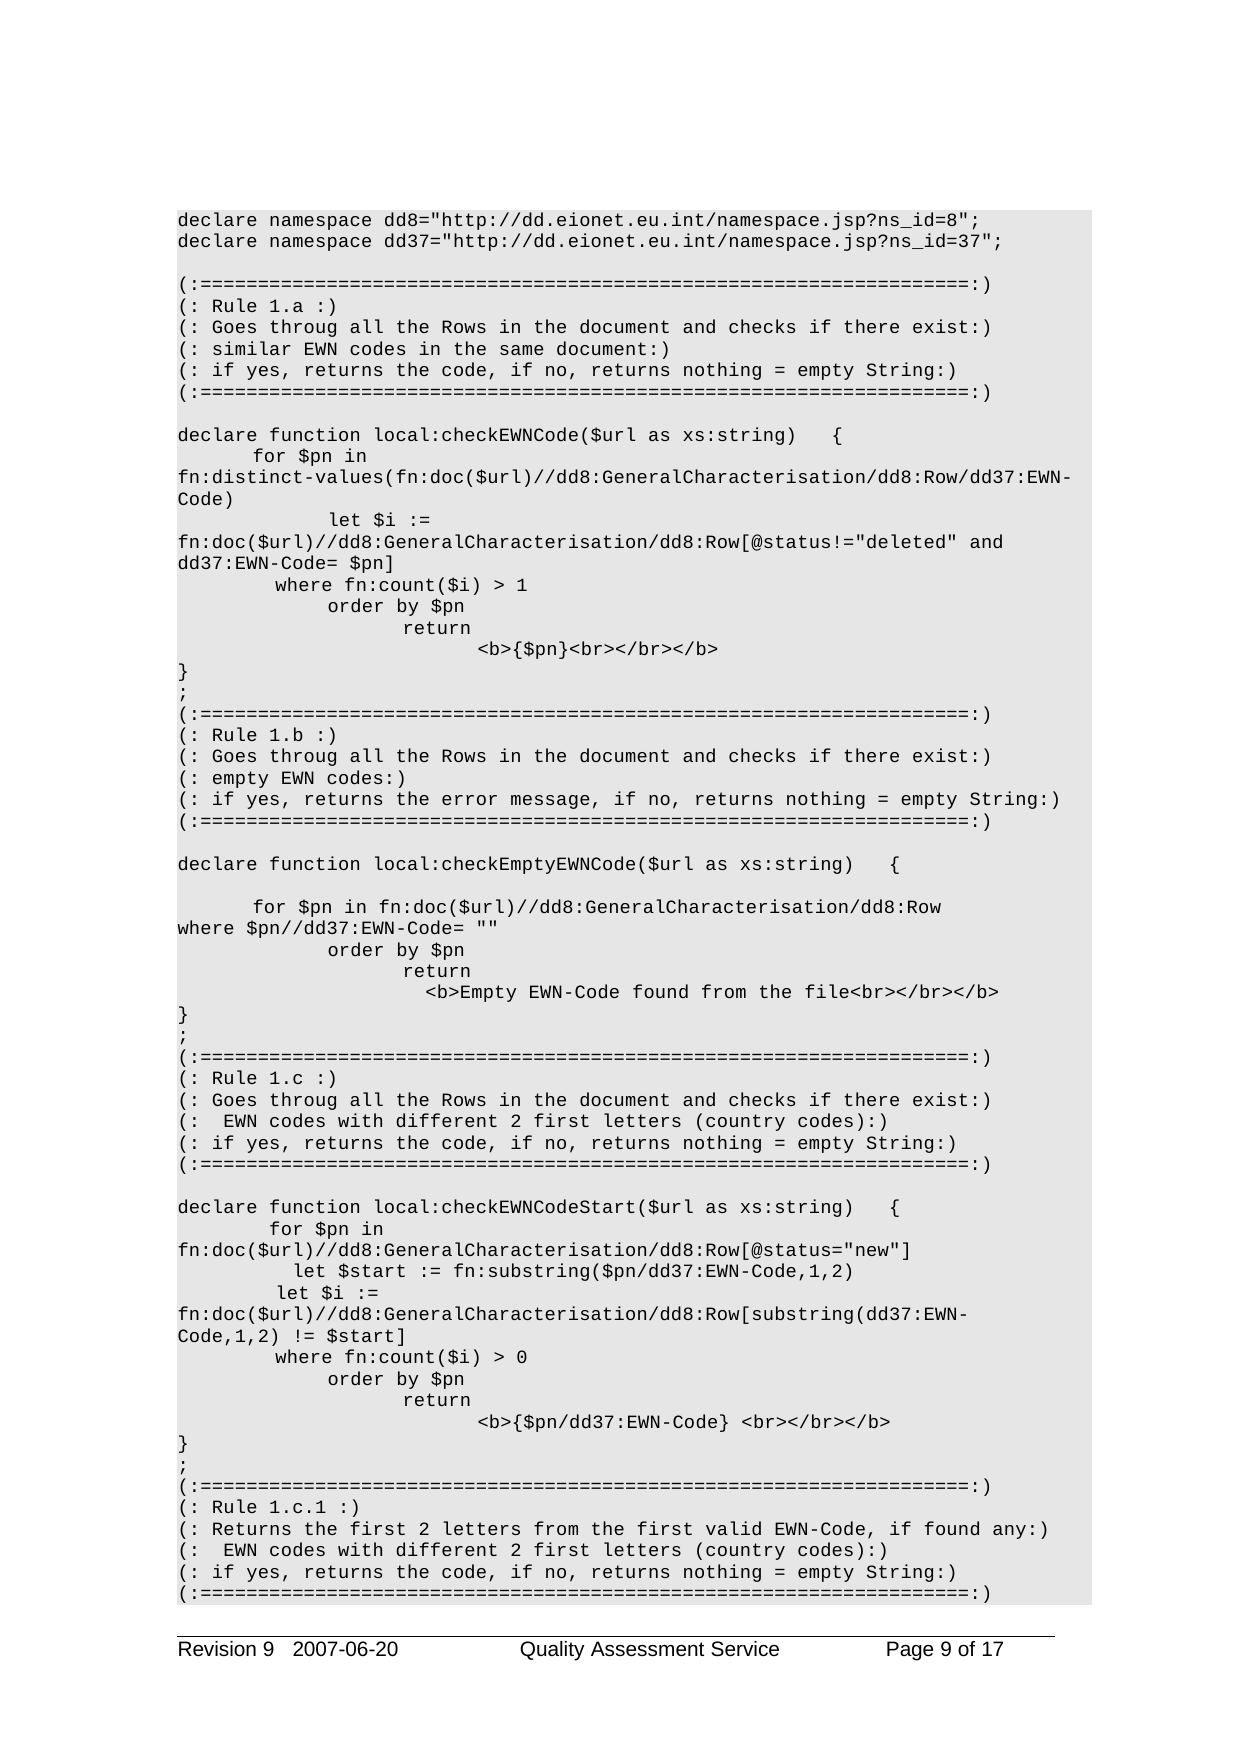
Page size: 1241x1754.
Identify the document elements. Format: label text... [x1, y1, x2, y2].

list (: EWN codes with different 2 first letters (country codes):) [177, 1541, 1092, 1562]
list <b>{$pn}<br></br></b> [177, 639, 1092, 661]
list (: Rule 1.c.1 :) [177, 1498, 1092, 1519]
list for $pn in fn:doc($url)//dd8:GeneralCharacterisation/dd8:Row[@status="new"] [177, 1219, 1092, 1262]
list } [177, 1004, 1092, 1026]
list where $pn//dd37:EWN-Code= "" [177, 918, 1092, 940]
list for $pn in fn:doc($url)//dd8:GeneralCharacterisation/dd8:Row [177, 897, 1092, 918]
list ; [177, 1026, 1092, 1047]
list return [177, 1391, 1092, 1412]
list (: if yes, returns the error message, if no, returns nothing = empty String:) [177, 790, 1092, 811]
list (: Rule 1.b :) [177, 725, 1092, 747]
list declare namespace dd8="http://dd.eionet.eu.int/namespace.jsp?ns_id=8"; [177, 210, 1092, 232]
list ; [177, 1455, 1092, 1476]
list order by $pn [177, 597, 1092, 618]
list for $pn in fn:distinct-values(fn:doc($url)//dd8:GeneralCharacterisation/dd8:Row/dd37:EWN-Code) [177, 446, 1092, 511]
list declare function local:checkEmptyEWNCode($url as xs:string) { [177, 854, 1092, 876]
list (: empty EWN codes:) [177, 768, 1092, 790]
list (: if yes, returns the code, if no, returns nothing = empty String:) [177, 361, 1092, 382]
list (: if yes, returns the code, if no, returns nothing = empty String:) [177, 1562, 1092, 1584]
list (:===================================================================:) [177, 1154, 1092, 1176]
list declare function local:checkEWNCode($url as xs:string) { [177, 425, 1092, 446]
list (:===================================================================:) [177, 1476, 1092, 1498]
list (: Rule 1.a :) [177, 296, 1092, 318]
list (: if yes, returns the code, if no, returns nothing = empty String:) [177, 1133, 1092, 1154]
list (: similar EWN codes in the same document:) [177, 339, 1092, 361]
list (:===================================================================:) [177, 704, 1092, 725]
list (:===================================================================:) [177, 811, 1092, 833]
list order by $pn [177, 940, 1092, 961]
list (: Rule 1.c :) [177, 1069, 1092, 1090]
list <b>{$pn/dd37:EWN-Code} <br></br></b> [177, 1412, 1092, 1433]
list (:===================================================================:) [177, 1584, 1092, 1605]
list } [177, 661, 1092, 682]
list let $start := fn:substring($pn/dd37:EWN-Code,1,2) [177, 1262, 1092, 1283]
list where fn:count($i) > 1 [177, 575, 1092, 597]
list return [177, 618, 1092, 639]
list order by $pn [177, 1369, 1092, 1391]
list ; [177, 682, 1092, 704]
list (:===================================================================:) [177, 382, 1092, 403]
list <b>Empty EWN-Code found from the file<br></br></b> [177, 983, 1092, 1004]
list (: Goes throug all the Rows in the document and checks if there exist:) [177, 1090, 1092, 1112]
list declare namespace dd37="http://dd.eionet.eu.int/namespace.jsp?ns_id=37"; [177, 232, 1092, 253]
list (:===================================================================:) [177, 275, 1092, 296]
list (: EWN codes with different 2 first letters (country codes):) [177, 1112, 1092, 1133]
list (: Returns the first 2 letters from the first valid EWN-Code, if found any:) [177, 1519, 1092, 1541]
list let $i := fn:doc($url)//dd8:GeneralCharacterisation/dd8:Row[@status!="deleted" and dd37:EWN-Code= $pn] [177, 511, 1092, 575]
list (:===================================================================:) [177, 1047, 1092, 1069]
list (: Goes throug all the Rows in the document and checks if there exist:) [177, 747, 1092, 768]
list where fn:count($i) > 0 [177, 1348, 1092, 1369]
list declare function local:checkEWNCodeStart($url as xs:string) { [177, 1197, 1092, 1219]
list (: Goes throug all the Rows in the document and checks if there exist:) [177, 318, 1092, 339]
list return [177, 961, 1092, 983]
list let $i := fn:doc($url)//dd8:GeneralCharacterisation/dd8:Row[substring(dd37:EWN-Code,1,2) != $start] [177, 1283, 1092, 1348]
list } [177, 1433, 1092, 1455]
